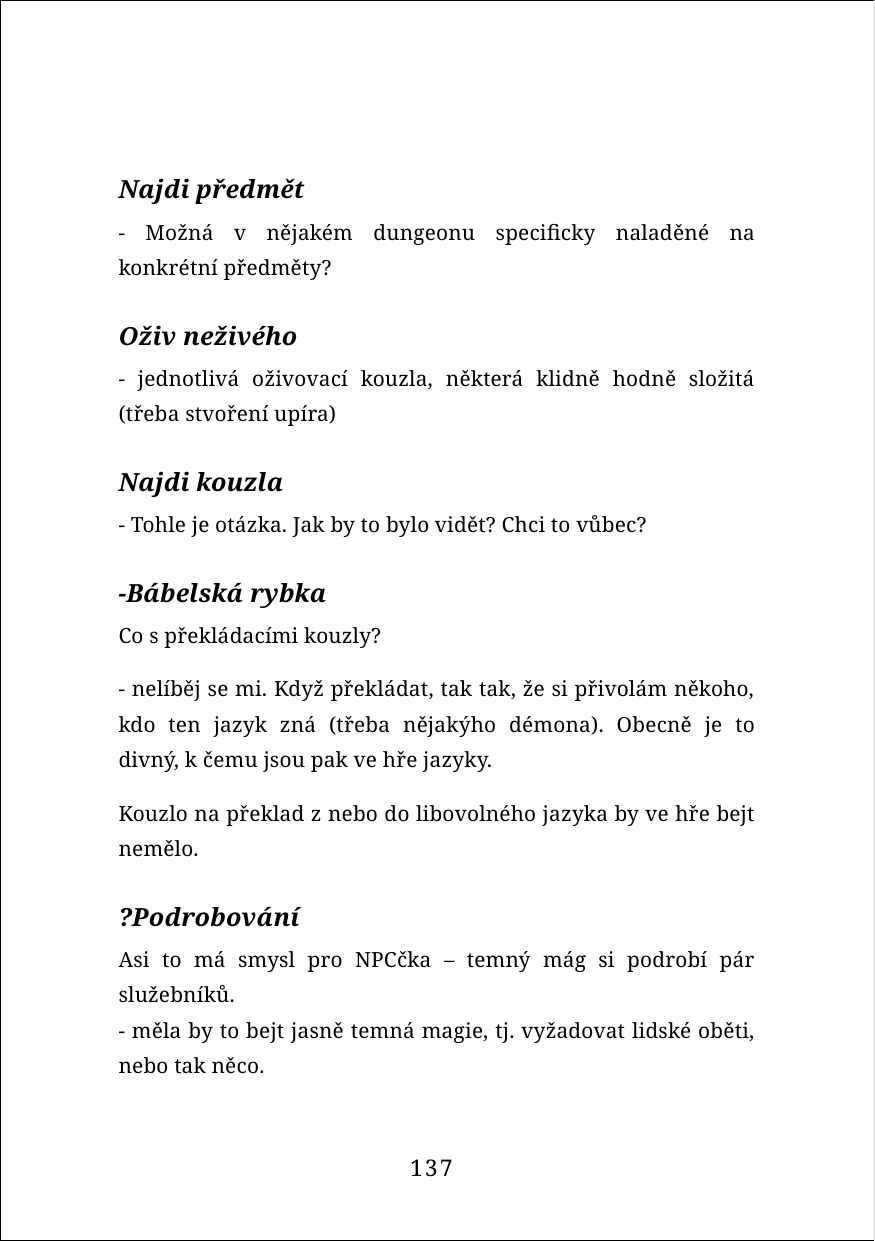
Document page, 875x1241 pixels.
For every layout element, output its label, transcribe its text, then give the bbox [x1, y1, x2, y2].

subtitle Oživ neživého [118, 318, 756, 352]
text Asi to má smysl pro NPCčka – temný mág si podrobí pár služebníků. - měla by to bejt jasně temná magie, tj. vyžadovat lidské oběti, nebo tak něco. [118, 945, 756, 1080]
text Co s překládacími kouzly? [118, 621, 756, 649]
text - Tohle je otázka. Jak by to bylo vidět? Chci to vůbec? [118, 510, 756, 539]
subtitle Najdi předmět [118, 172, 756, 206]
subtitle Najdi kouzla [118, 464, 756, 498]
subtitle ?Podrobování [118, 899, 756, 933]
text Kouzlo na překlad z nebo do libovolného jazyka by ve hře bejt nemělo. [118, 799, 756, 863]
subtitle -Bábelská rybka [118, 575, 756, 609]
text - jednotlivá oživovací kouzla, některá klidně hodně složitá (třeba stvoření upíra) [118, 364, 756, 428]
text - Možná v nějakém dungeonu specificky naladěné na konkrétní předměty? [118, 218, 756, 282]
text - nelíběj se mi. Když překládat, tak tak, že si přivolám někoho, kdo ten jazyk zná (třeba nějakýho démona). Obecně je to divný, k čemu jsou pak ve hře jazyky. [118, 674, 756, 774]
